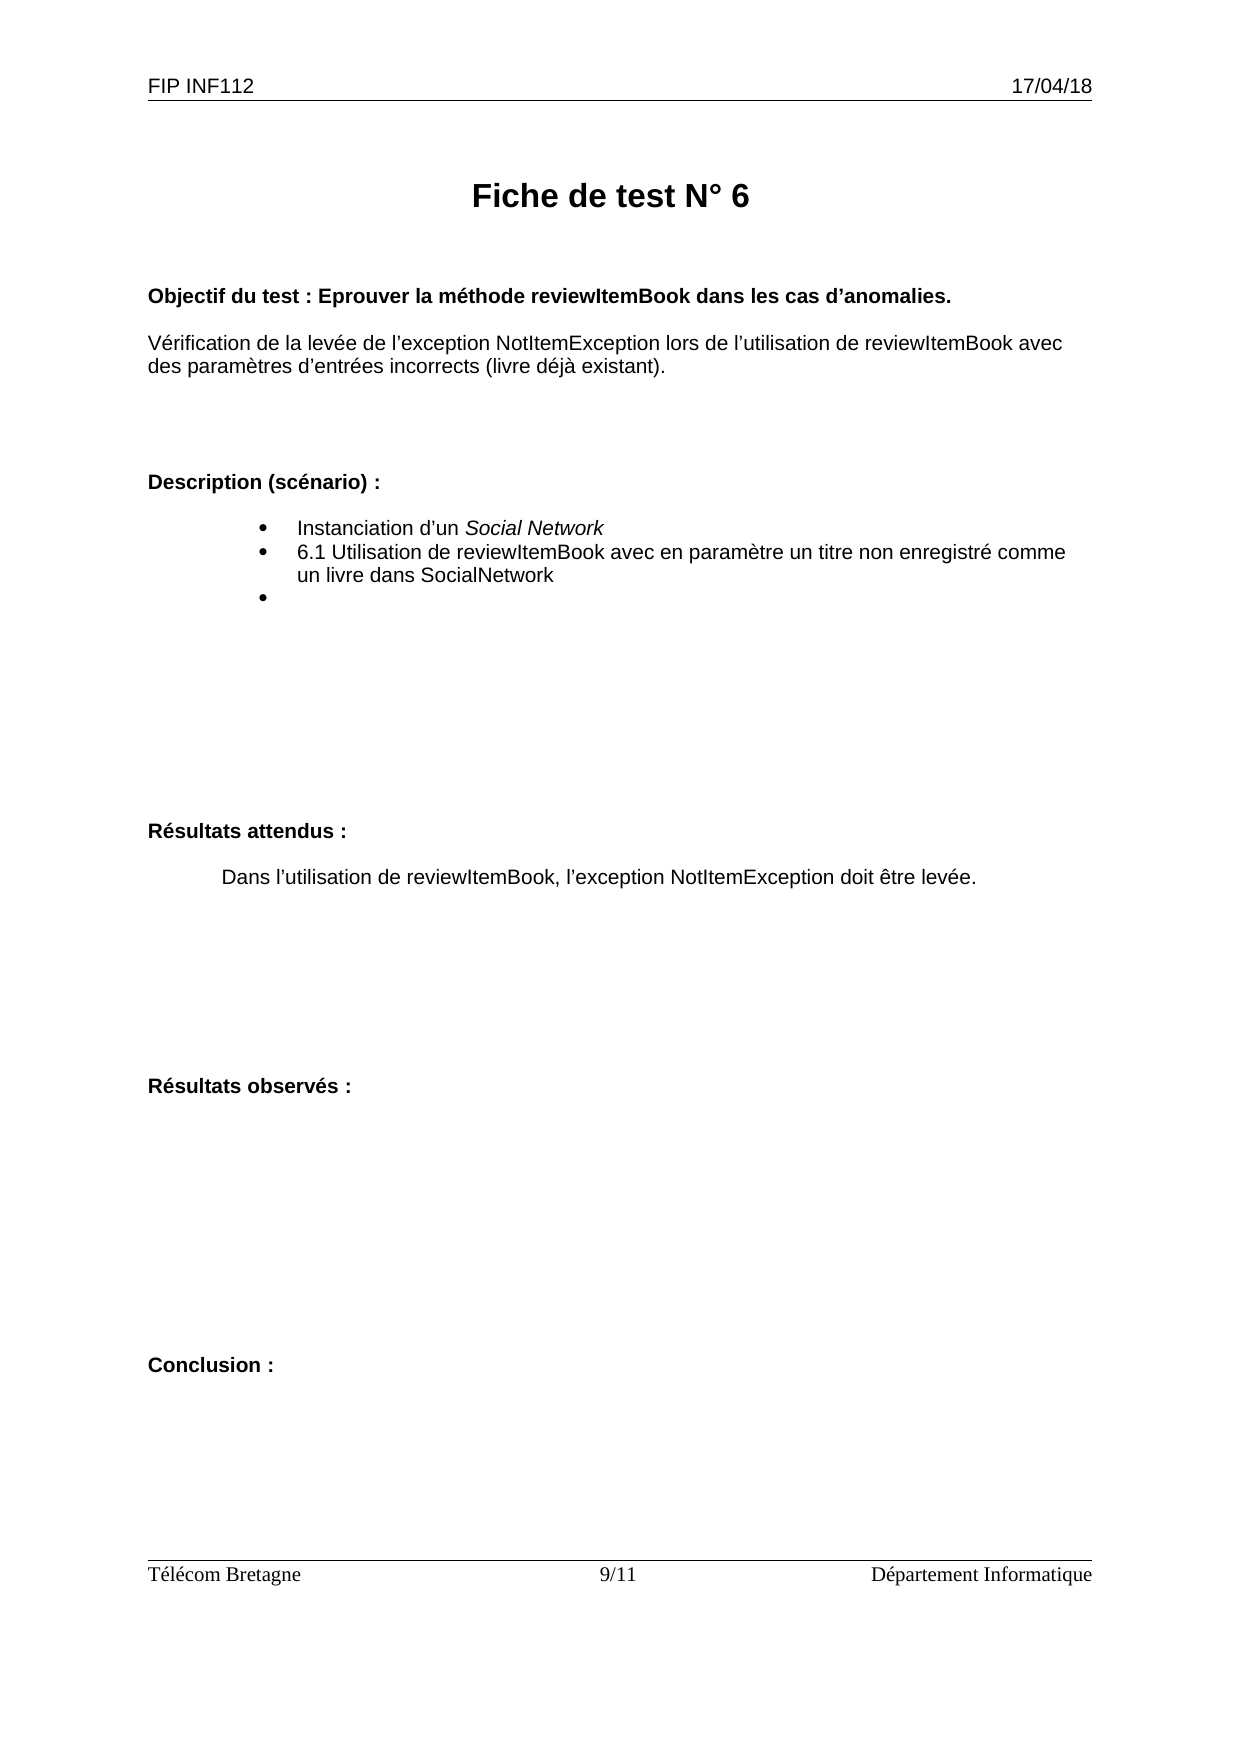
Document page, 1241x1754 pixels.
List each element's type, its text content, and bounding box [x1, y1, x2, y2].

text Description (scénario) : [148, 470, 1092, 494]
text Vérification de la levée de l’exception NotItemException lors de l’utilisation de reviewItemBook avec des paramètres d’entrées incorrects (livre déjà existant). [148, 331, 1092, 377]
subtitle Conclusion : [148, 1353, 1092, 1377]
text Résultats attendus : [148, 819, 1092, 842]
text Résultats observés : [148, 1075, 1092, 1098]
list Instanciation d’un Social Network [259, 517, 1092, 540]
title Fiche de test N° 6 [148, 177, 1092, 214]
text Objectif du test : Eprouver la méthode reviewItemBook dans les cas d’anomalies. [148, 284, 1092, 308]
text Dans l’utilisation de reviewItemBook, l’exception NotItemException doit être levée. [148, 866, 1092, 889]
list 6.1 Utilisation de reviewItemBook avec en paramètre un titre non enregistré comme un livre dans SocialNetwork [259, 540, 1092, 587]
